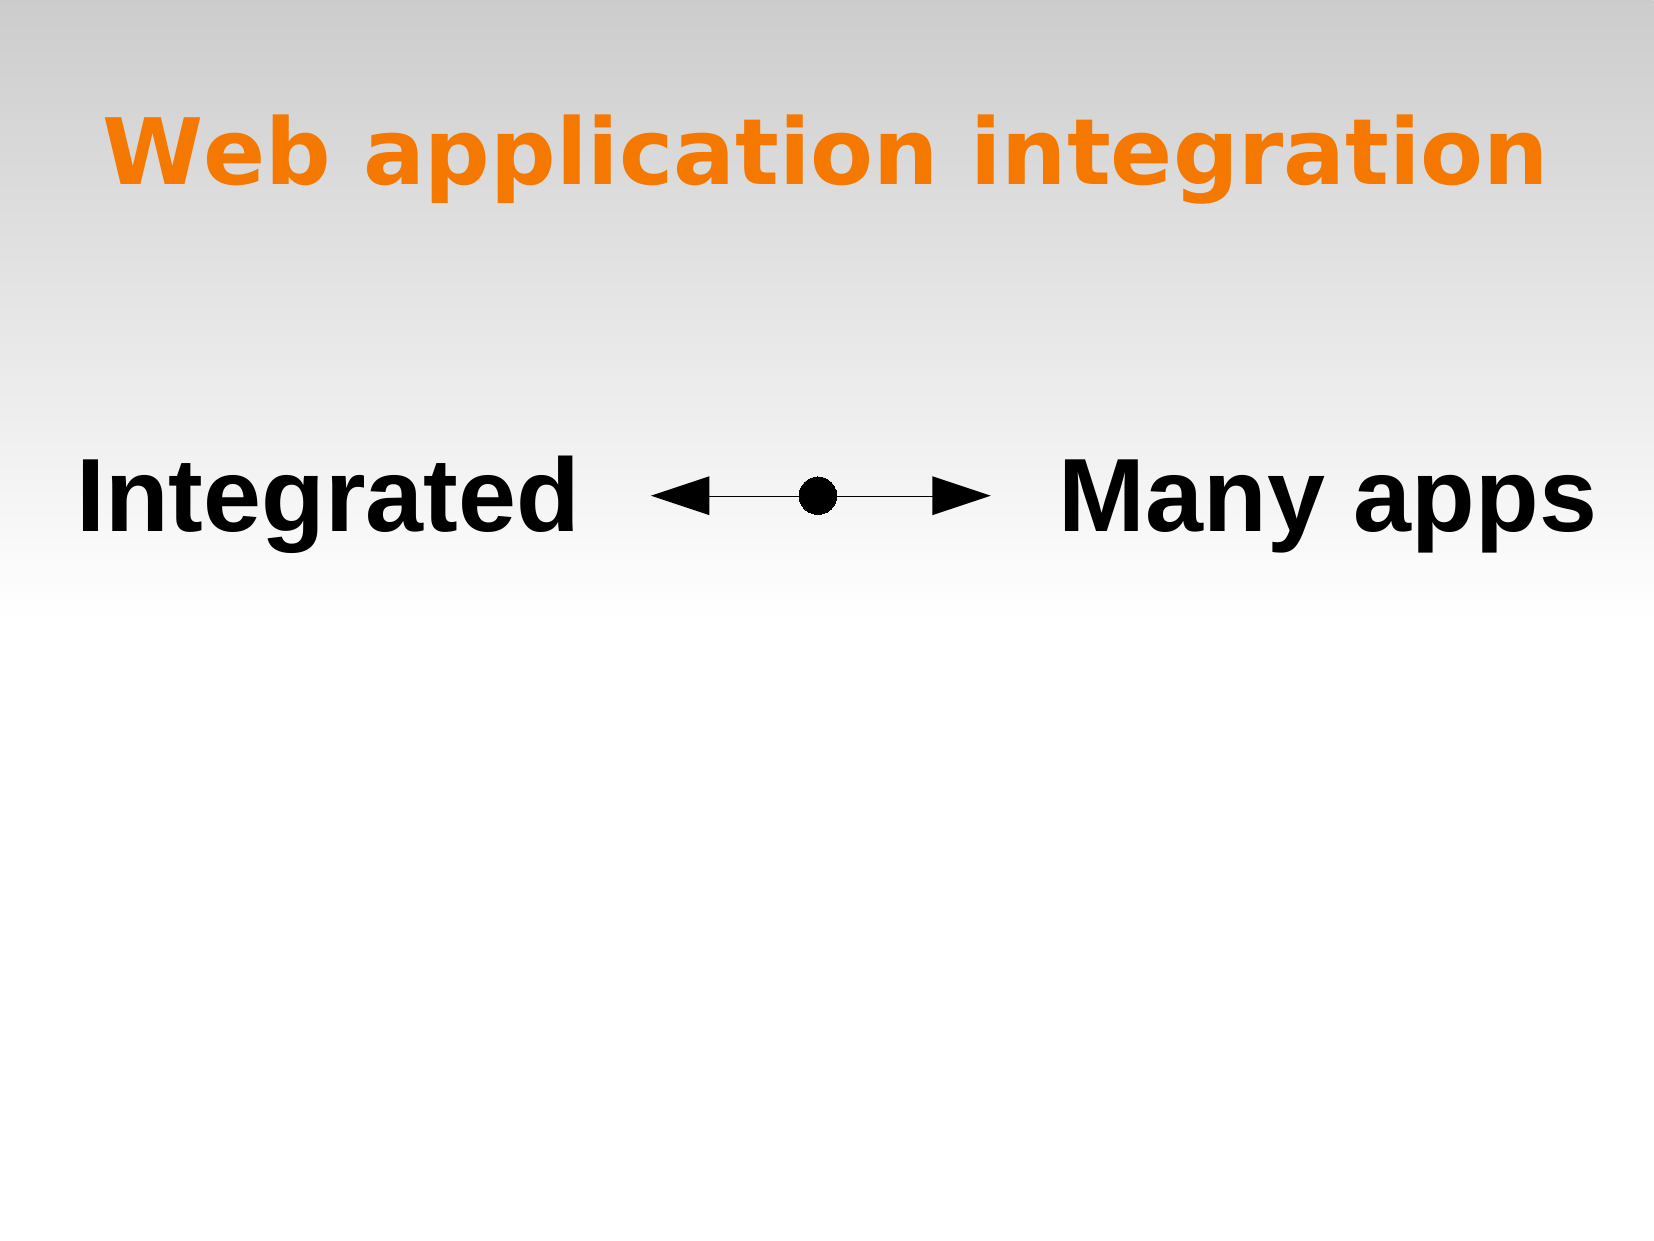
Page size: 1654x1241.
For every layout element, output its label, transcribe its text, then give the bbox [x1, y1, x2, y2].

text_box Integrated [61, 430, 596, 562]
title Web application integration [82, 56, 1571, 250]
text_box Many apps [1043, 430, 1613, 562]
text_box [799, 476, 837, 515]
